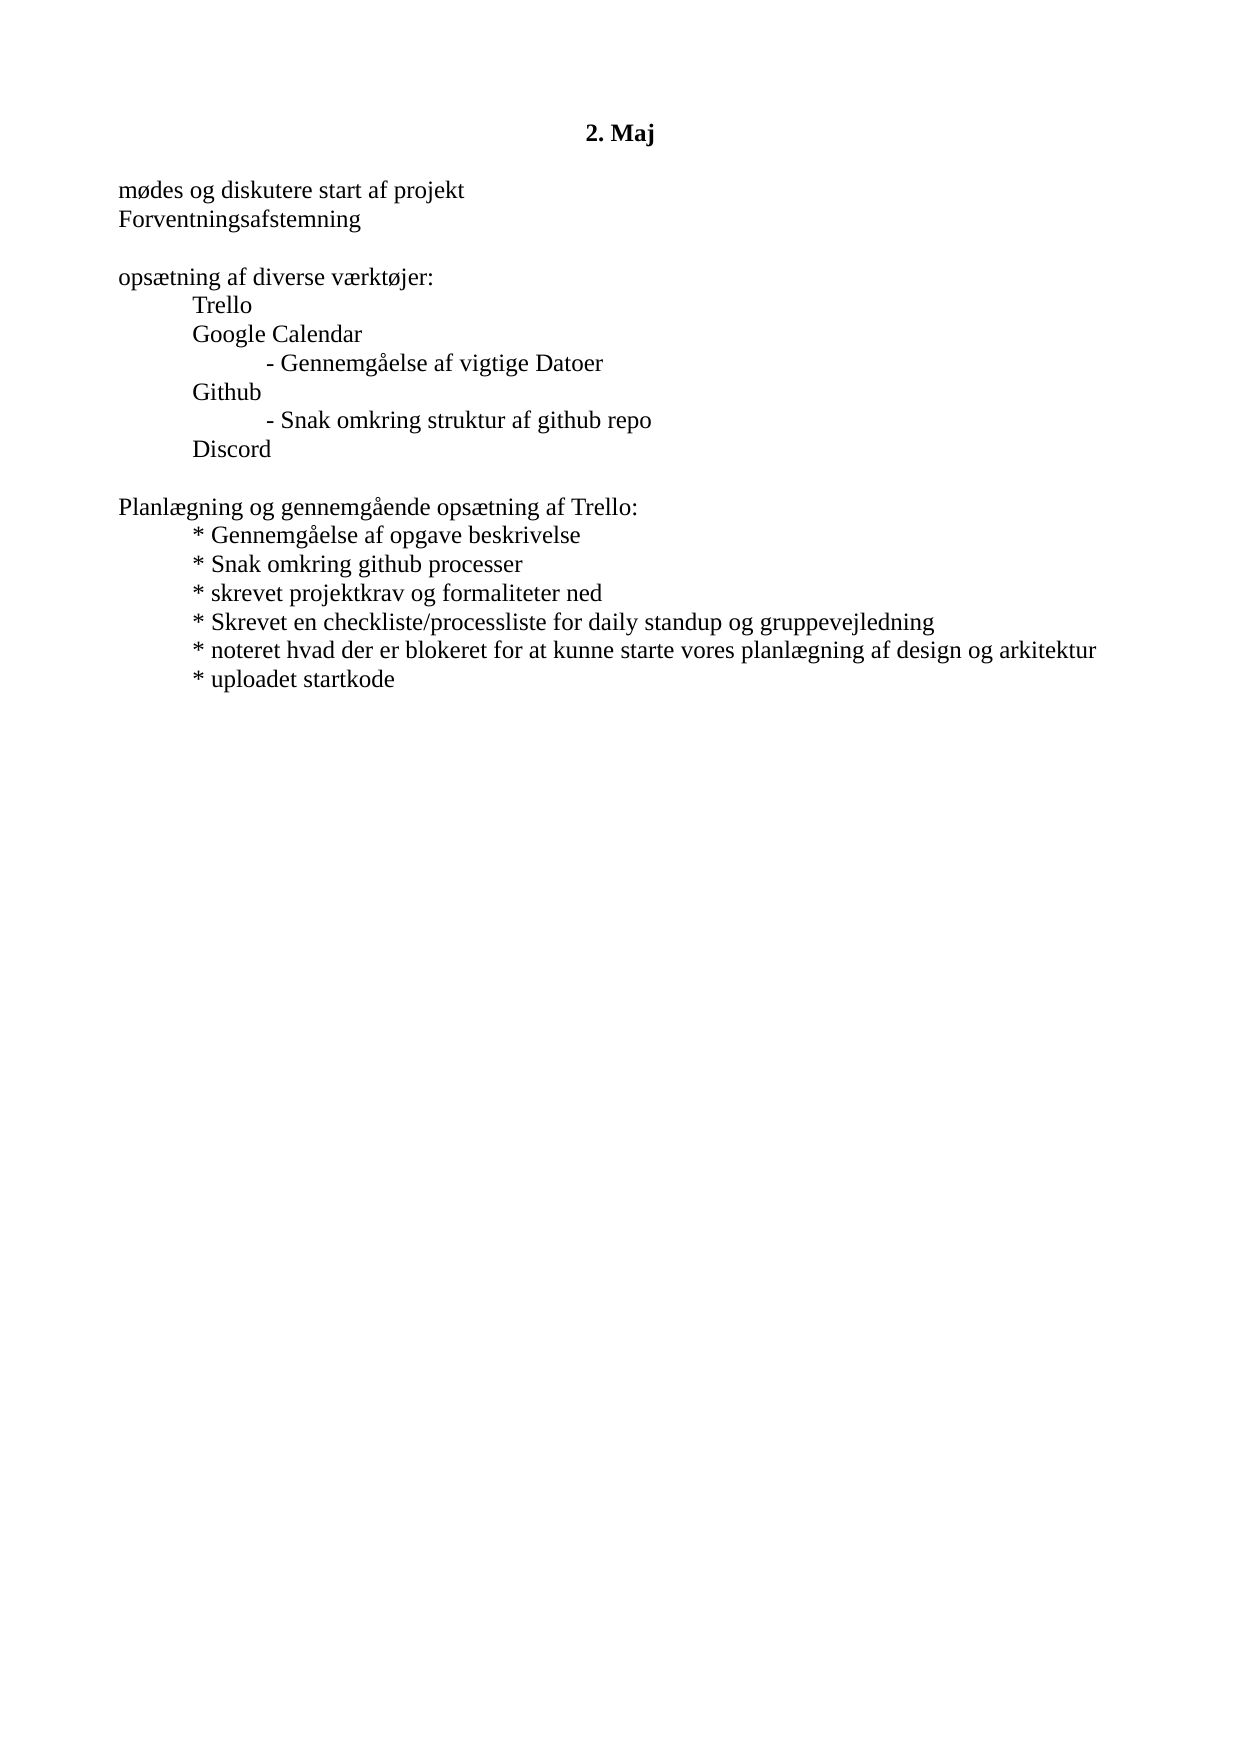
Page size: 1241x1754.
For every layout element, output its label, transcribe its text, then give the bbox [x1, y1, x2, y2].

text - Gennemgåelse af vigtige Datoer [118, 348, 1122, 377]
text Forventningsafstemning [118, 204, 1122, 233]
text * uploadet startkode [118, 664, 1122, 693]
text * Skrevet en checkliste/processliste for daily standup og gruppevejledning [118, 607, 1122, 636]
text Discord [118, 434, 1122, 463]
text Github [118, 377, 1122, 406]
text * Gennemgåelse af opgave beskrivelse [118, 521, 1122, 549]
text * skrevet projektkrav og formaliteter ned [118, 578, 1122, 607]
text Google Calendar [118, 319, 1122, 348]
text * noteret hvad der er blokeret for at kunne starte vores planlægning af design og arkitektur [118, 636, 1122, 664]
text Planlægning og gennemgående opsætning af Trello: [118, 492, 1122, 521]
text opsætning af diverse værktøjer: [118, 262, 1122, 291]
text mødes og diskutere start af projekt [118, 176, 1122, 204]
text Trello [118, 291, 1122, 319]
text - Snak omkring struktur af github repo [118, 406, 1122, 434]
text * Snak omkring github processer [118, 549, 1122, 578]
text 2. Maj [118, 118, 1122, 147]
